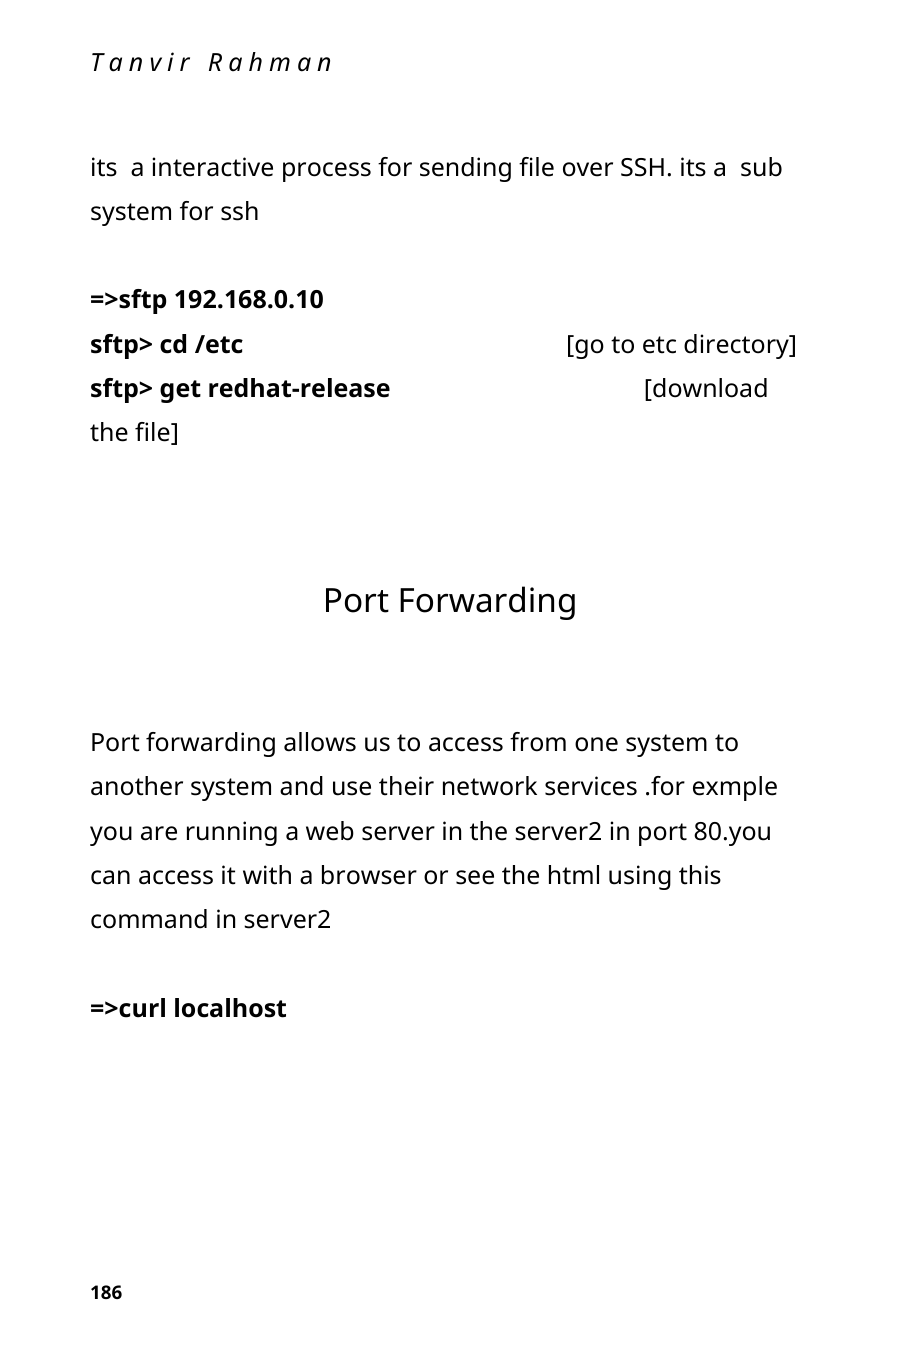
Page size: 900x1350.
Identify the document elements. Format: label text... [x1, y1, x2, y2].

text Port Forwarding [90, 577, 810, 623]
text sftp> cd /etc [go to etc directory] [90, 326, 810, 360]
text sftp> get redhat-release [download the file] [90, 371, 810, 449]
text =>sftp 192.168.0.10 [90, 282, 810, 316]
text its a interactive process for sending file over SSH. its a sub system for ssh [90, 149, 810, 228]
text =>curl localhost [90, 990, 810, 1024]
text Port forwarding allows us to access from one system to another system and use their network services .for exmple you are running a web server in the server2 in port 80.you can access it with a browser or see the html using this command in server2 [90, 725, 810, 936]
